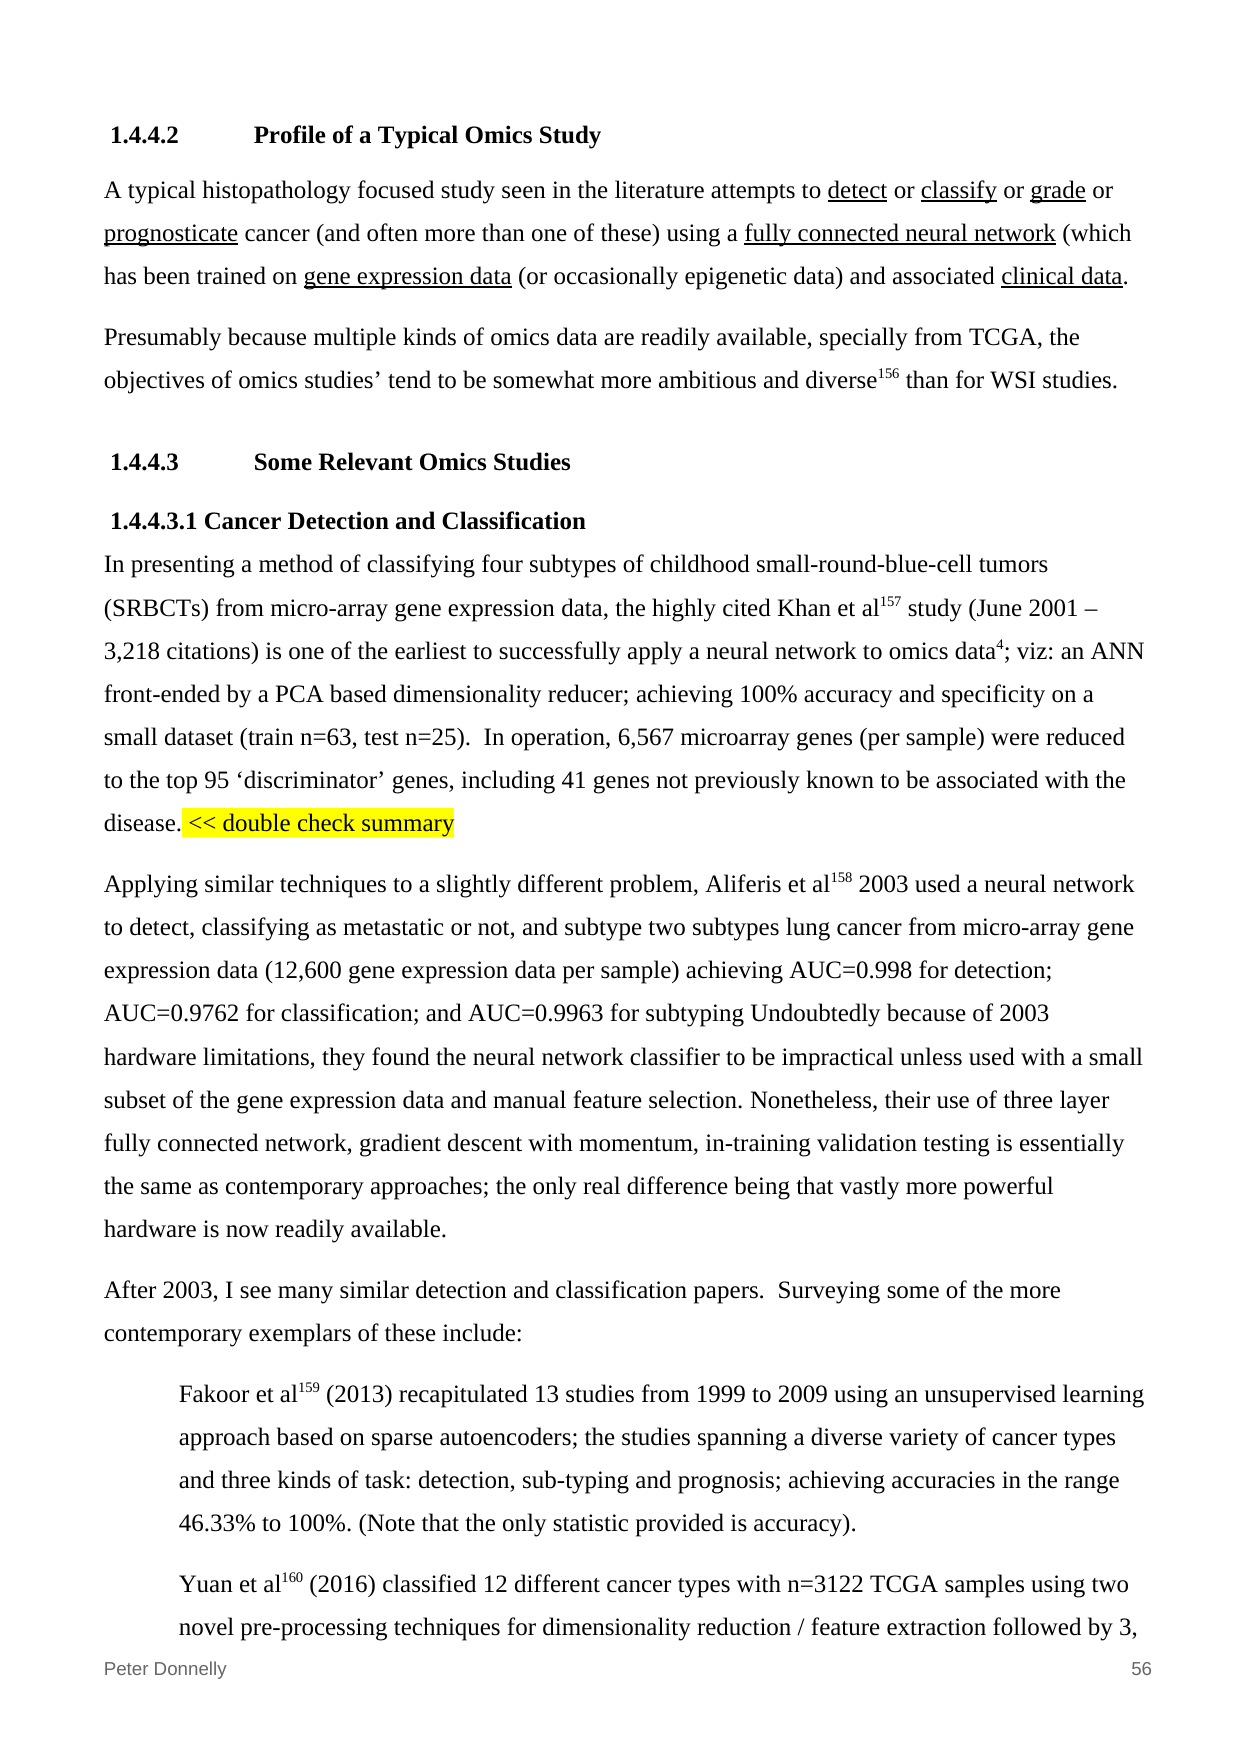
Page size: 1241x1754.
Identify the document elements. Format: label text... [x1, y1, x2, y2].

subtitle Some Relevant Omics Studies [103, 447, 1146, 476]
text Yuan et al (2016) classified 12 different cancer types with n=3122 TCGA samples using two novel pre-processing techniques for dimensionality reduction / feature extraction followed by 3, [178, 1569, 1146, 1641]
text After 2003, I see many similar detection and classification papers. Surveying some of the more contemporary exemplars of these include: [103, 1275, 1146, 1347]
text Applying similar techniques to a slightly different problem, Aliferis et al 2003 used a neural network to detect, classifying as metastatic or not, and subtype two subtypes lung cancer from micro-array gene expression data (12,600 gene expression data per sample) achieving AUC=0.998 for detection; AUC=0.9762 for classification; and AUC=0.9963 for subtyping Undoubtedly because of 2003 hardware limitations, they found the neural network classifier to be impractical unless used with a small subset of the gene expression data and manual feature selection. Nonetheless, their use of three layer fully connected network, gradient descent with momentum, in-training validation testing is essentially the same as contemporary approaches; the only real difference being that vastly more powerful hardware is now readily available. [103, 869, 1146, 1243]
subtitle Profile of a Typical Omics Study [103, 120, 1146, 148]
text Fakoor et al (2013) recapitulated 13 studies from 1999 to 2009 using an unsupervised learning approach based on sparse autoencoders; the studies spanning a diverse variety of cancer types and three kinds of task: detection, sub-typing and prognosis; achieving accuracies in the range 46.33% to 100%. (Note that the only statistic provided is accuracy). [178, 1379, 1146, 1537]
subtitle Cancer Detection and Classification [103, 506, 1146, 534]
text In presenting a method of classifying four subtypes of childhood small-round-blue-cell tumors (SRBCTs) from micro-array gene expression data, the highly cited Khan et al study (June 2001 – 3,218 citations) is one of the earliest to successfully apply a neural network to omics data; viz: an ANN front-ended by a PCA based dimensionality reducer; achieving 100% accuracy and specificity on a small dataset (train n=63, test n=25). In operation, 6,567 microarray genes (per sample) were reduced to the top 95 ‘discriminator’ genes, including 41 genes not previously known to be associated with the disease. << double check summary [103, 549, 1146, 837]
text A typical histopathology focused study seen in the literature attempts to detect or classify or grade or prognosticate cancer (and often more than one of these) using a fully connected neural network (which has been trained on gene expression data (or occasionally epigenetic data) and associated clinical data. [103, 175, 1146, 290]
text Presumably because multiple kinds of omics data are readily available, specially from TCGA, the objectives of omics studies’ tend to be somewhat more ambitious and diverse than for WSI studies. [103, 322, 1146, 394]
